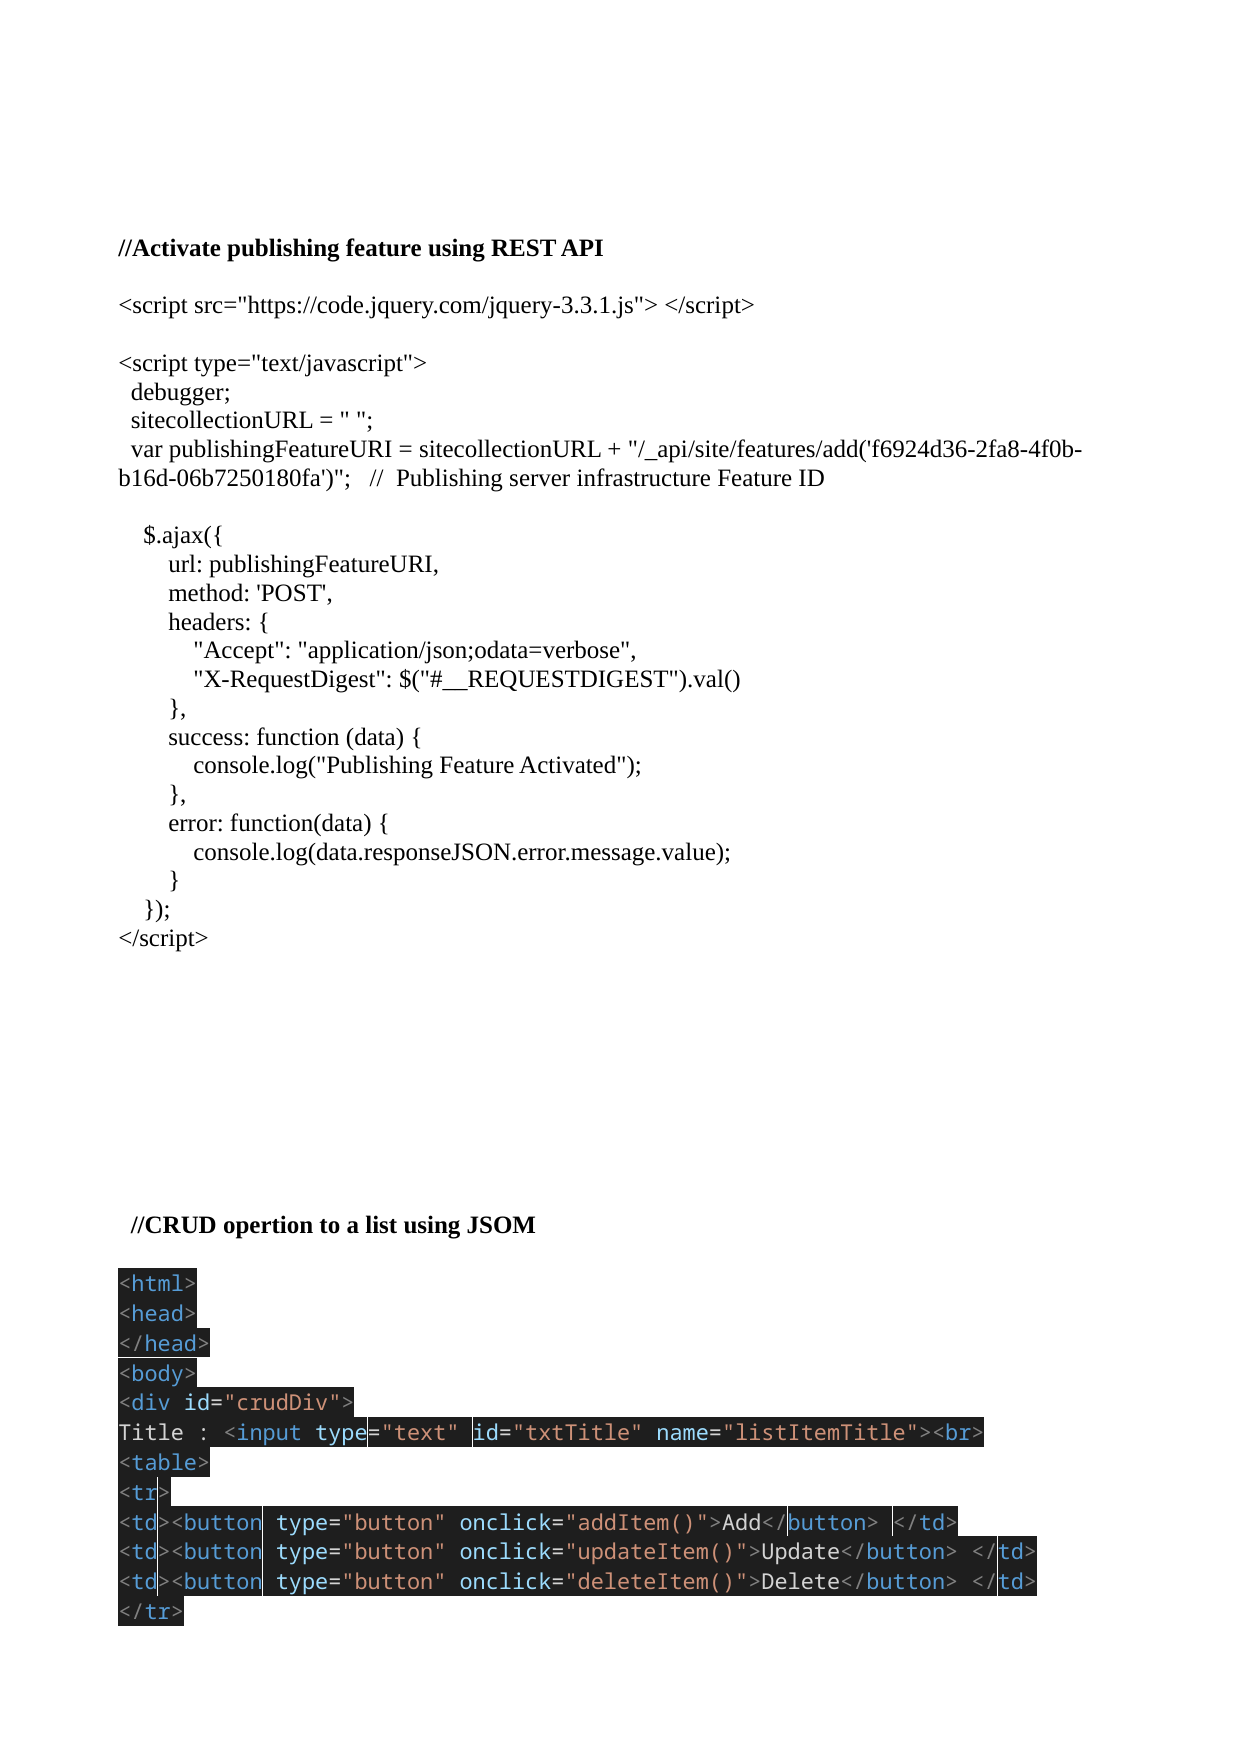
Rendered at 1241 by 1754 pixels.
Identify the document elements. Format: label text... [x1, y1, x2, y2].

text console.log("Publishing Feature Activated"); [118, 751, 1122, 779]
text method: 'POST', [118, 578, 1122, 607]
text }, [118, 779, 1122, 808]
text error: function(data) { [118, 808, 1122, 837]
text <script src="https://code.jquery.com/jquery-3.3.1.js"> </script> [118, 291, 1122, 319]
text //CRUD opertion to a list using JSOM [118, 1211, 1122, 1239]
text }); [118, 894, 1122, 923]
text <td><button type="button" onclick="deleteItem()">Delete</button> </td> [118, 1566, 1122, 1596]
text </script> [118, 923, 1122, 952]
text <td><button type="button" onclick="addItem()">Add</button> </td> [118, 1506, 1122, 1536]
text <html> [118, 1268, 1122, 1298]
text headers: { [118, 607, 1122, 636]
text debugger; [118, 377, 1122, 406]
text <body> [118, 1357, 1122, 1387]
text "Accept": "application/json;odata=verbose", [118, 636, 1122, 664]
text } [118, 866, 1122, 894]
text </head> [118, 1328, 1122, 1357]
text $.ajax({ [118, 521, 1122, 549]
text <div id="crudDiv"> [118, 1387, 1122, 1417]
text "X-RequestDigest": $("#__REQUESTDIGEST").val() [118, 664, 1122, 693]
text var publishingFeatureURI = sitecollectionURL + "/_api/site/features/add('f6924d36-2fa8-4f0b-b16d-06b7250180fa')"; // Publishing server infrastructure Feature ID [118, 434, 1122, 492]
text </tr> [118, 1596, 1122, 1626]
text sitecollectionURL = " "; [118, 406, 1122, 434]
text <table> [118, 1447, 1122, 1477]
text success: function (data) { [118, 722, 1122, 751]
text <tr> [118, 1477, 1122, 1506]
text <td><button type="button" onclick="updateItem()">Update</button> </td> [118, 1536, 1122, 1566]
text <script type="text/javascript"> [118, 348, 1122, 377]
text }, [118, 693, 1122, 722]
text //Activate publishing feature using REST API [118, 233, 1122, 262]
text url: publishingFeatureURI, [118, 549, 1122, 578]
text Title : <input type="text" id="txtTitle" name="listItemTitle"><br> [118, 1417, 1122, 1447]
text <head> [118, 1298, 1122, 1328]
text console.log(data.responseJSON.error.message.value); [118, 837, 1122, 866]
